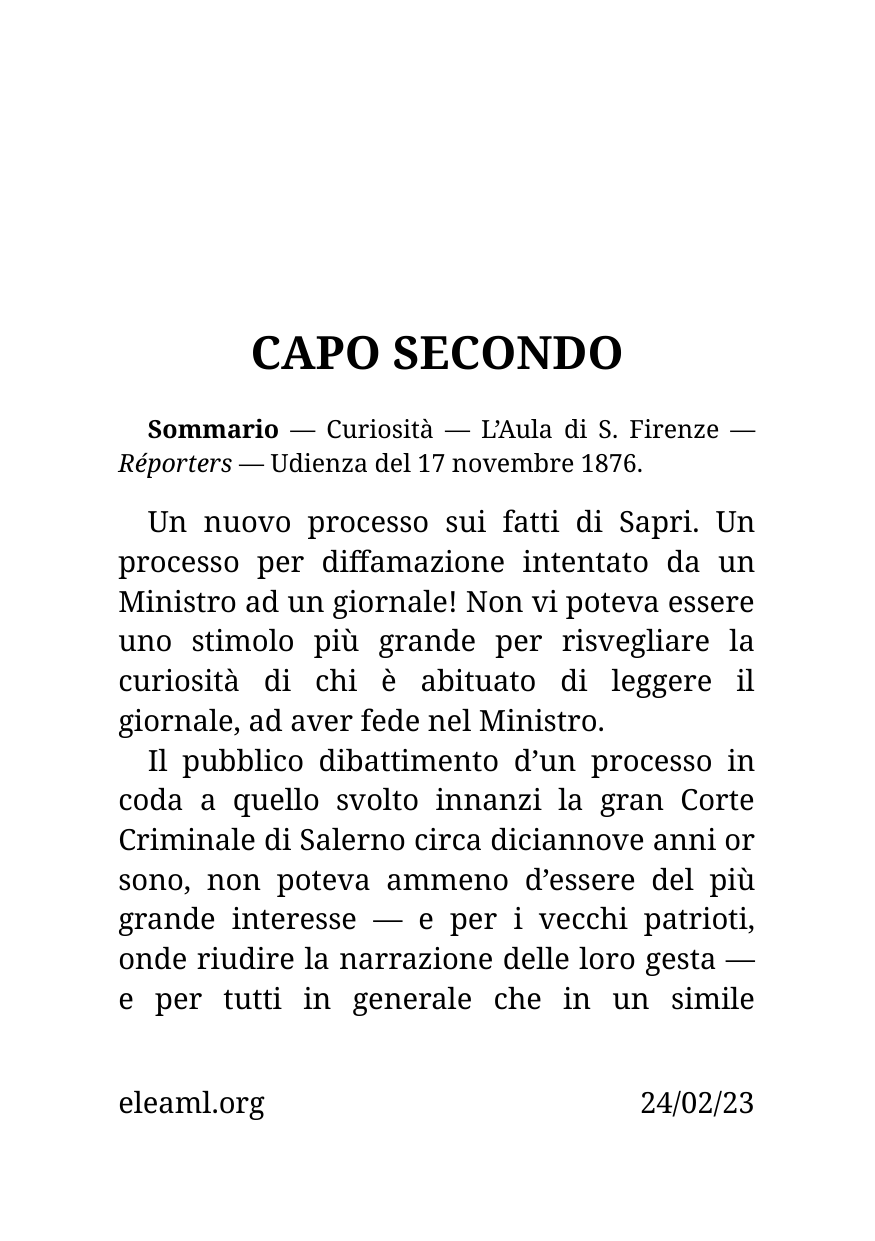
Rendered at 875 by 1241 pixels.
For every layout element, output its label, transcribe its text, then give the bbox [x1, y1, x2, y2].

subtitle CAPO SECONDO [118, 320, 756, 383]
text Un nuovo processo sui fatti di Sapri. Un processo per diffamazione intentato da un Ministro ad un giornale! Non vi poteva essere uno stimolo più grande per risvegliare la curiosità di chi è abituato di leggere il giornale, ad aver fede nel Ministro. [118, 502, 756, 740]
text Sommario — Curiosità — L’Aula di S. Firenze — Réporters — Udienza del 17 novembre 1876. [118, 412, 756, 480]
text Il pubblico dibattimento d’un processo in coda a quello svolto innanzi la gran Corte Criminale di Salerno circa diciannove anni or sono, non poteva ammeno d’essere del più grande interesse — e per i vecchi patrioti, onde riudire la narrazione delle loro gesta — e per tutti in generale che in un simile [118, 740, 756, 1018]
